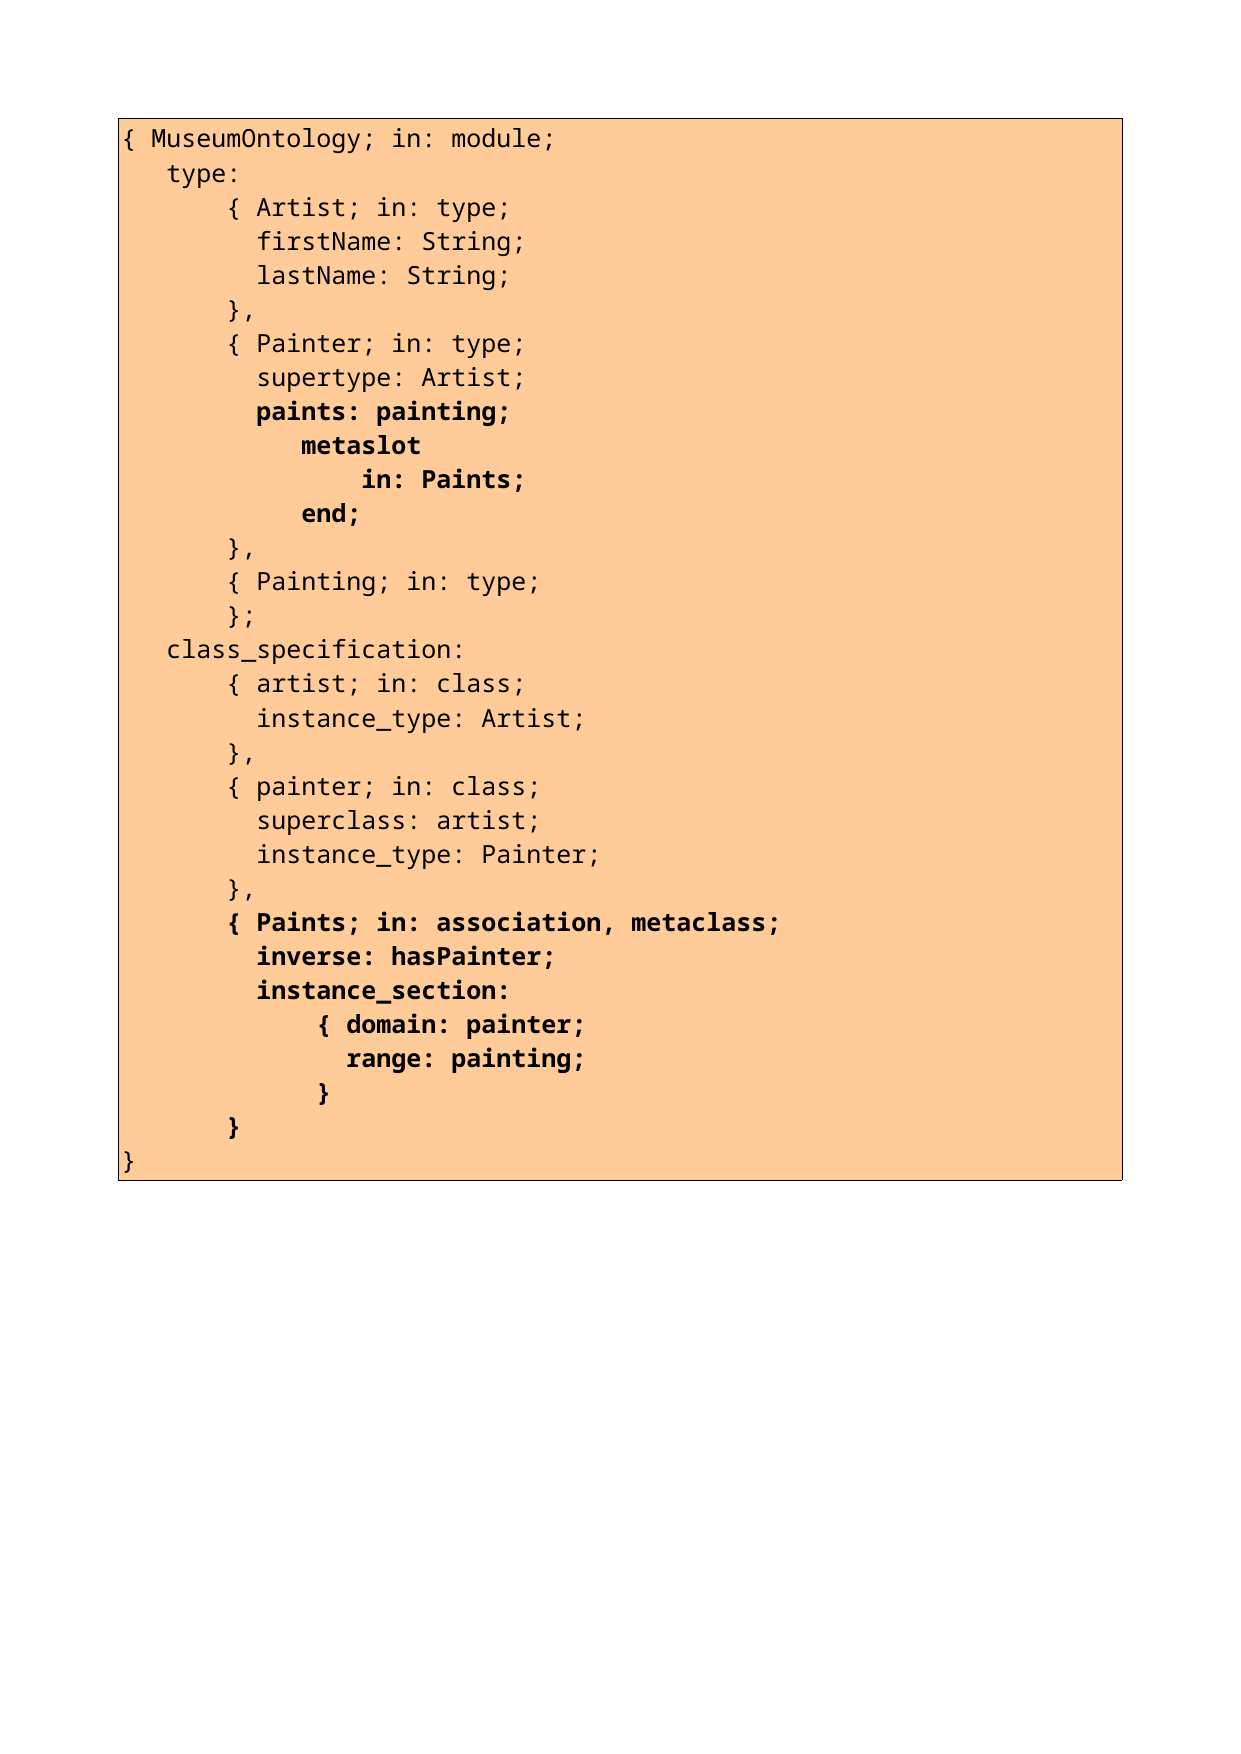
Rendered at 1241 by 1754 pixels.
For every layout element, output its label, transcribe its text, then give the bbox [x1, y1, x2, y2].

text { MuseumOntology; in: module; type: { Artist; in: type; firstName: String; lastName: String; }, { Painter; in: type; supertype: Artist; paints: painting; metaslot in: Paints; end; }, { Painting; in: type; }; class_specification: { artist; in: class; instance_type: Artist; }, { painter; in: class; superclass: artist; instance_type: Painter; }, { Paints; in: association, metaclass; inverse: hasPainter; instance_section: { domain: painter; range: painting; } } } [119, 119, 1122, 1180]
